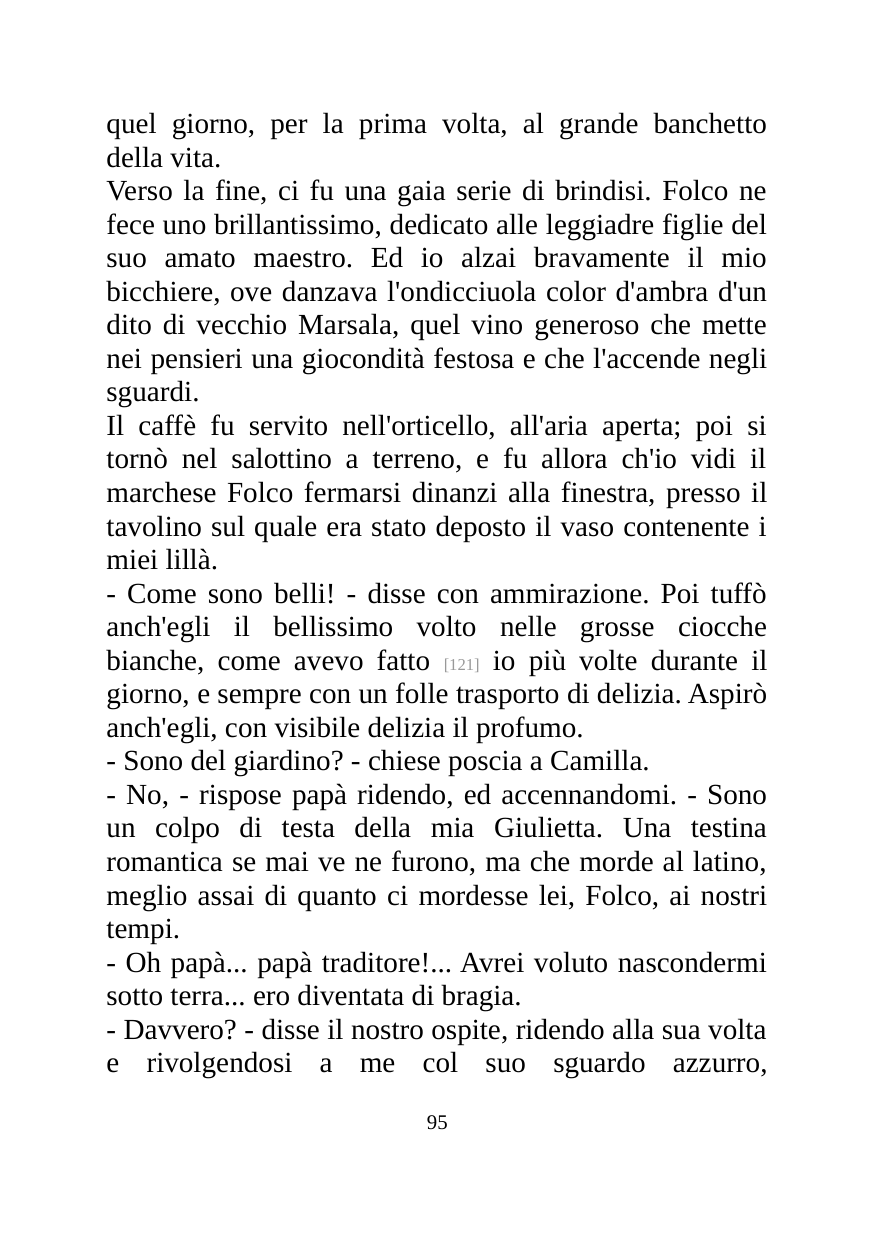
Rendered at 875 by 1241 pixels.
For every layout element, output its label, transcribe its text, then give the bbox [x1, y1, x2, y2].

text - Come sono belli! - disse con ammirazione. Poi tuffò anch'egli il bellissimo volto nelle grosse ciocche bianche, come avevo fatto [121] io più volte durante il giorno, e sempre con un folle trasporto di delizia. Aspirò anch'egli, con visibile delizia il profumo. [106, 576, 768, 743]
text - Sono del giardino? - chiese poscia a Camilla. [106, 743, 768, 777]
text - Davvero? - disse il nostro ospite, ridendo alla sua volta e rivolgendosi a me col suo sguardo azzurro, [106, 1012, 768, 1079]
text Verso la fine, ci fu una gaia serie di brindisi. Folco ne fece uno brillantissimo, dedicato alle leggiadre figlie del suo amato maestro. Ed io alzai bravamente il mio bicchiere, ove danzava l'ondicciuola color d'ambra d'un dito di vecchio Marsala, quel vino generoso che mette nei pensieri una giocondità festosa e che l'accende negli sguardi. [106, 173, 768, 408]
text - Oh papà... papà traditore!... Avrei voluto nascondermi sotto terra... ero diventata di bragia. [106, 945, 768, 1012]
text - No, - rispose papà ridendo, ed accennandomi. - Sono un colpo di testa della mia Giulietta. Una testina romantica se mai ve ne furono, ma che morde al latino, meglio assai di quanto ci mordesse lei, Folco, ai nostri tempi. [106, 777, 768, 945]
text Il caffè fu servito nell'orticello, all'aria aperta; poi si tornò nel salottino a terreno, e fu allora ch'io vidi il marchese Folco fermarsi dinanzi alla finestra, presso il tavolino sul quale era stato deposto il vaso contenente i miei lillà. [106, 408, 768, 576]
text quel giorno, per la prima volta, al grande banchetto della vita. [106, 106, 768, 173]
